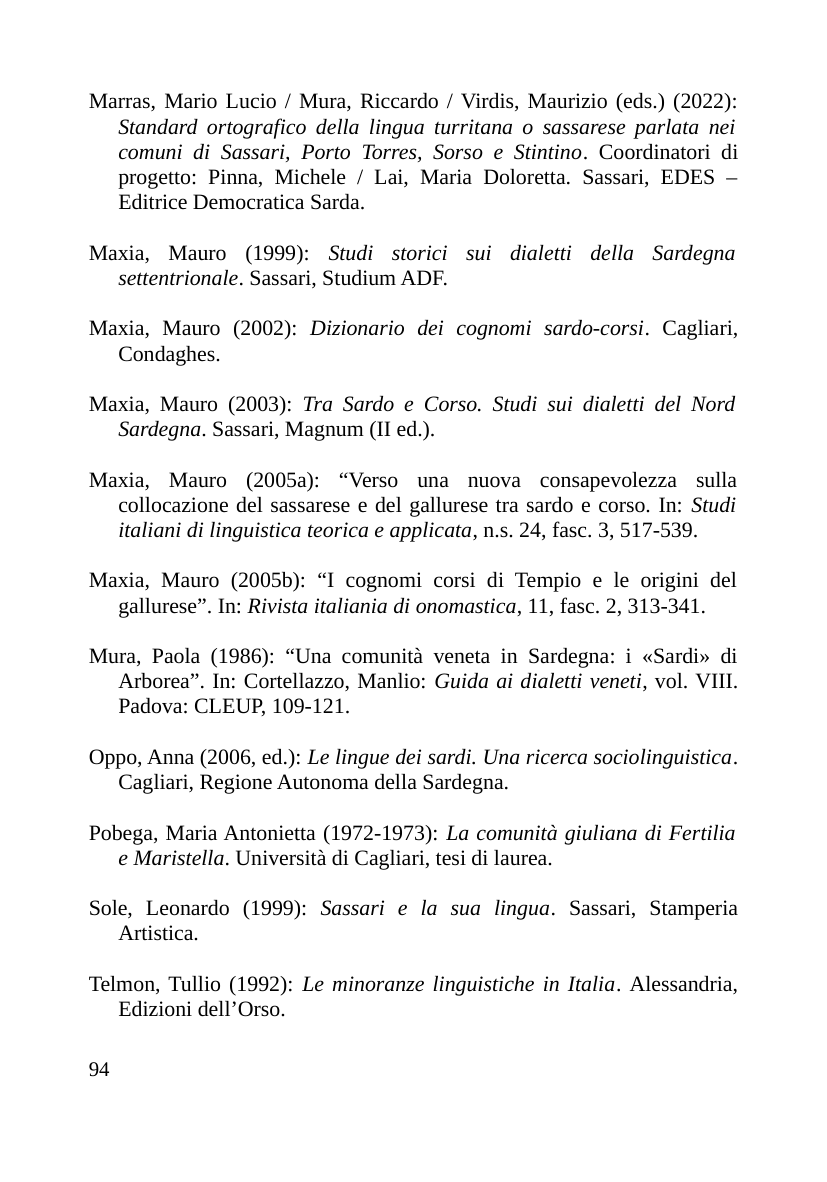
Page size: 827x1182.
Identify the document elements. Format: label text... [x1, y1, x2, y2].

text Maxia, Mauro (2005a): “Verso una nuova consapevolezza sulla collocazione del sassarese e del gallurese tra sardo e corso. In: Studi italiani di linguistica teorica e applicata, n.s. 24, fasc. 3, 517-539. [88, 467, 738, 542]
text Maxia, Mauro (2003): Tra Sardo e Corso. Studi sui dialetti del Nord Sardegna. Sassari, Magnum (II ed.). [88, 391, 738, 441]
text Maxia, Mauro (2005b): “I cognomi corsi di Tempio e le origini del gallurese”. In: Rivista italiania di onomastica, 11, fasc. 2, 313-341. [88, 567, 738, 618]
text Oppo, Anna (2006, ed.): Le lingue dei sardi. Una ricerca sociolinguistica. Cagliari, Regione Autonoma della Sardegna. [88, 744, 738, 794]
text Pobega, Maria Antonietta (1972-1973): La comunità giuliana di Fertilia e Maristella. Università di Cagliari, tesi di laurea. [88, 819, 738, 870]
text Maxia, Mauro (1999): Studi storici sui dialetti della Sardegna settentrionale. Sassari, Studium ADF. [88, 240, 738, 290]
text Sole, Leonardo (1999): Sassari e la sua lingua. Sassari, Stamperia Artistica. [88, 895, 738, 946]
text Marras, Mario Lucio / Mura, Riccardo / Virdis, Maurizio (eds.) (2022): Standard ortografico della lingua turritana o sassarese parlata nei comuni di Sassari, Porto Torres, Sorso e Stintino. Coordinatori di progetto: Pinna, Michele / Lai, Maria Doloretta. Sassari, EDES – Editrice Democratica Sarda. [88, 88, 738, 214]
text Mura, Paola (1986): “Una comunità veneta in Sardegna: i «Sardi» di Arborea”. In: Cortellazzo, Manlio: Guida ai dialetti veneti, vol. VIII. Padova: CLEUP, 109-121. [88, 643, 738, 719]
text Maxia, Mauro (2002): Dizionario dei cognomi sardo-corsi. Cagliari, Condaghes. [88, 315, 738, 366]
text Telmon, Tullio (1992): Le minoranze linguistiche in Italia. Alessandria, Edizioni dell’Orso. [88, 971, 738, 1021]
